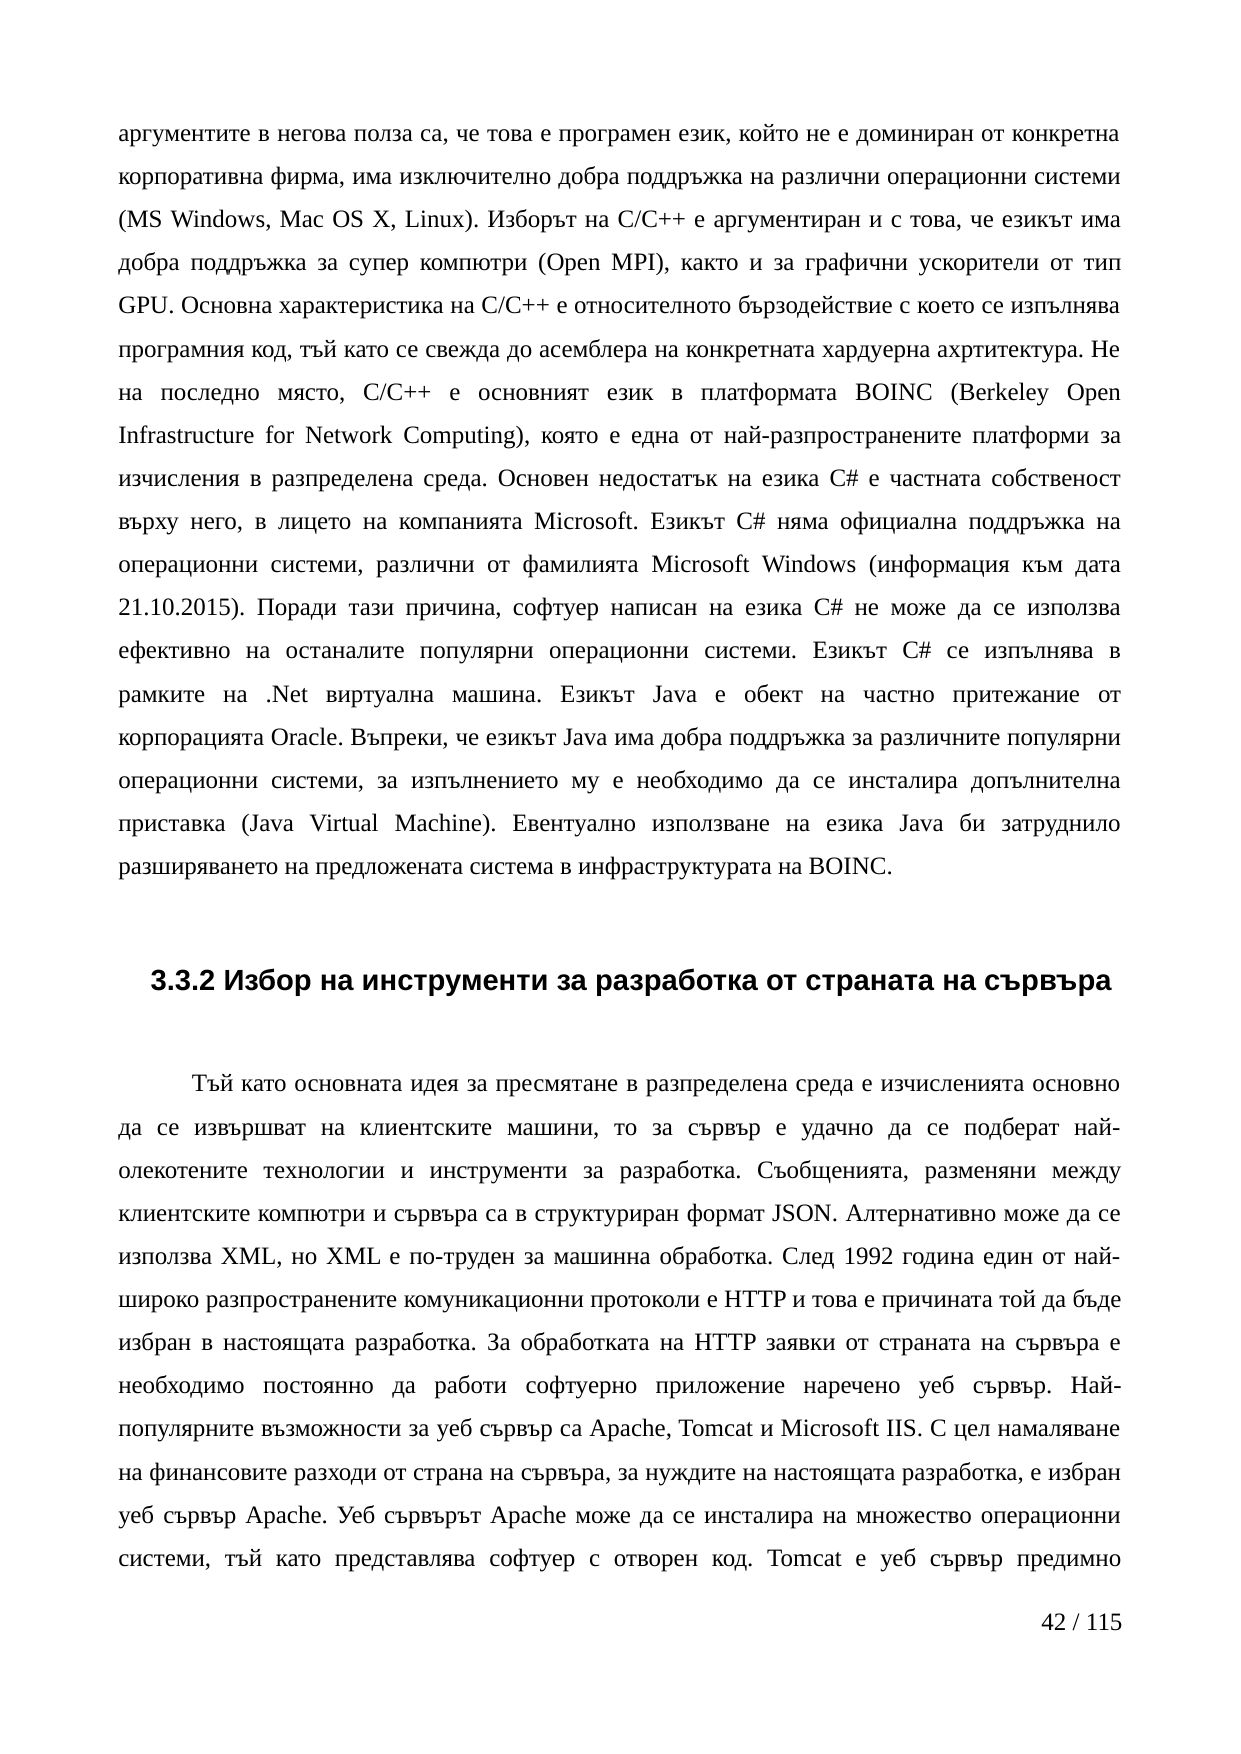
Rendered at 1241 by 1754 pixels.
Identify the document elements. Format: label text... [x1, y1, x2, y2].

text аргументите в негова полза са, че това е програмен език, който не е доминиран от конкретна корпоративна фирма, има изключително добра поддръжка на различни операционни системи (MS Windows, Mac OS X, Linux). Изборът на C/C++ е аргументиран и с това, че езикът има добра поддръжка за супер компютри (Open MPI), както и за графични ускорители от тип GPU. Основна характеристика на С/С++ е относителното бързодействие с което се изпълнява програмния код, тъй като се свежда до асемблера на конкретната хардуерна ахртитектура. Не на последно място, С/С++ е основният език в платформата BOINC (Berkeley Open Infrastructure for Network Computing), която е една от най-разпространените платформи за изчисления в разпределена среда. Основен недостатък на езика С# е частната собственост върху него, в лицето на компанията Microsoft. Езикът С# няма официална поддръжка на операционни системи, различни от фамилията Microsoft Windows (информация към дата 21.10.2015). Поради тази причина, софтуер написан на езика С# не може да се използва ефективно на останалите популярни операционни системи. Езикът С# се изпълнява в рамките на .Net виртуална машина. Езикът Java е обект на частно притежание от корпорацията Oracle. Въпреки, че езикът Java има добра поддръжка за различните популярни операционни системи, за изпълнението му е необходимо да се инсталира допълнителна приставка (Java Virtual Machine). Евентуално използване на езика Java би затруднило разширяването на предложената система в инфраструктурата на BOINC. [118, 118, 1122, 880]
text Тъй като основната идея за пресмятане в разпределена среда е изчисленията основно да се извършват на клиентските машини, то за сървър е удачно да се подберат най-олекотените технологии и инструменти за разработка. Съобщенията, разменяни между клиентските компютри и сървъра са в структуриран формат JSON. Алтернативно може да се използва XML, но XML е по-труден за машинна обработка. След 1992 година един от най-широко разпространените комуникационни протоколи е HTTP и това е причината той да бъде избран в настоящата разработка. За обработката на HTTP заявки от страната на сървъра е необходимо постоянно да работи софтуерно приложение наречено уеб сървър. Най-популярните възможности за уеб сървър са Apache, Tomcat и Microsoft IIS. С цел намаляване на финансовите разходи от страна на сървъра, за нуждите на настоящата разработка, е избран уеб сървър Apache. Уеб сървърът Apache може да се инсталира на множество операционни системи, тъй като представлява софтуер с отворен код. Tomcat е уеб сървър предимно [118, 1068, 1122, 1572]
subtitle 3.3.2 Избор на инструменти за разработка от страната на сървъра [118, 962, 1122, 996]
